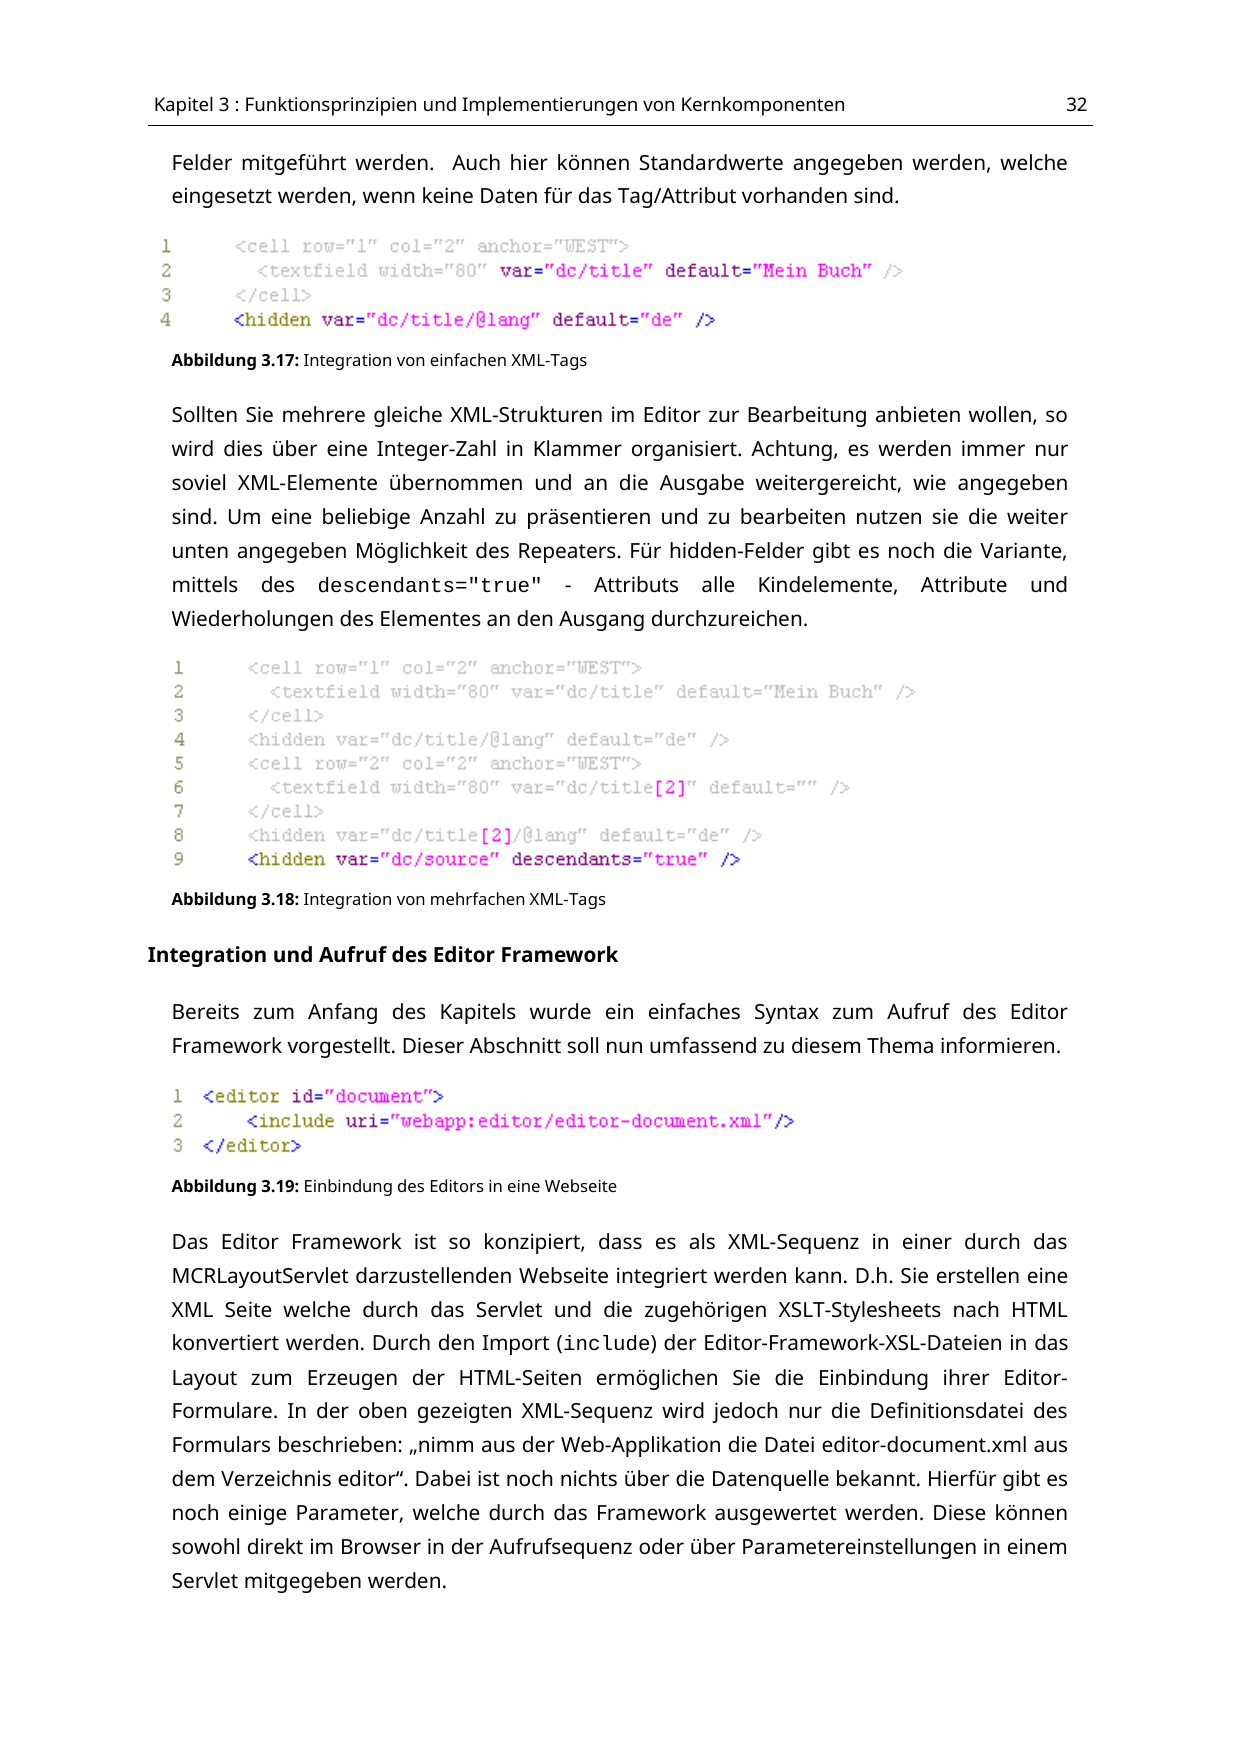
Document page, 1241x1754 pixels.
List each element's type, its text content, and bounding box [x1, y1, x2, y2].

text Sollten Sie mehrere gleiche XML-Strukturen im Editor zur Bearbeitung anbieten wollen, so wird dies über eine Integer-Zahl in Klammer organisiert. Achtung, es werden immer nur soviel XML-Elemente übernommen und an die Ausgabe weitergereicht, wie angegeben sind. Um eine beliebige Anzahl zu präsentieren und zu bearbeiten nutzen sie die weiter unten angegeben Möglichkeit des Repeaters. Für hidden-Felder gibt es noch die Variante, mittels des descendants="true" - Attributs alle Kindelemente, Attribute und Wiederholungen des Elementes an den Ausgang durchzureichen. [148, 239, 1069, 632]
text Felder mitgeführt werden. Auch hier können Standardwerte angegeben werden, welche eingesetzt werden, wenn keine Daten für das Tag/Attribut vorhanden sind. [171, 148, 1069, 210]
text Abbildung 3.19: Einbindung des Editors in eine Webseite [171, 1159, 813, 1198]
text Abbildung 3.17: Integration von einfachen XML-Tags [171, 332, 907, 371]
text Bereits zum Anfang des Kapitels wurde ein einfaches Syntax zum Aufruf des Editor Framework vorgestellt. Dieser Abschnitt soll nun umfassend zu diesem Thema informieren. [171, 997, 1069, 1059]
subtitle Integration und Aufruf des Editor Framework [148, 679, 1092, 968]
text Abbildung 3.18: Integration von mehrfachen XML-Tags [171, 872, 907, 911]
text Das Editor Framework ist so konzipiert, dass es als XML-Sequenz in einer durch das MCRLayoutServlet darzustellenden Webseite integriert werden kann. D.h. Sie erstellen eine XML Seite welche durch das Servlet und die zugehörigen XSLT-Stylesheets nach HTML konvertiert werden. Durch den Import (include) der Editor-Framework-XSL-Dateien in das Layout zum Erzeugen der HTML-Seiten ermöglichen Sie die Einbindung ihrer Editor-Formulare. In der oben gezeigten XML-Sequenz wird jedoch nur die Definitionsdatei des Formulars beschrieben: „nimm aus der Web-Applikation die Datei editor-document.xml aus dem Verzeichnis editor“. Dabei ist noch nichts über die Datenquelle bekannt. Hierfür gibt es noch einige Parameter, welche durch das Framework ausgewertet werden. Diese können sowohl direkt im Browser in der Aufrufsequenz oder über Parametereinstellungen in einem Servlet mitgegeben werden. [148, 1083, 1069, 1594]
